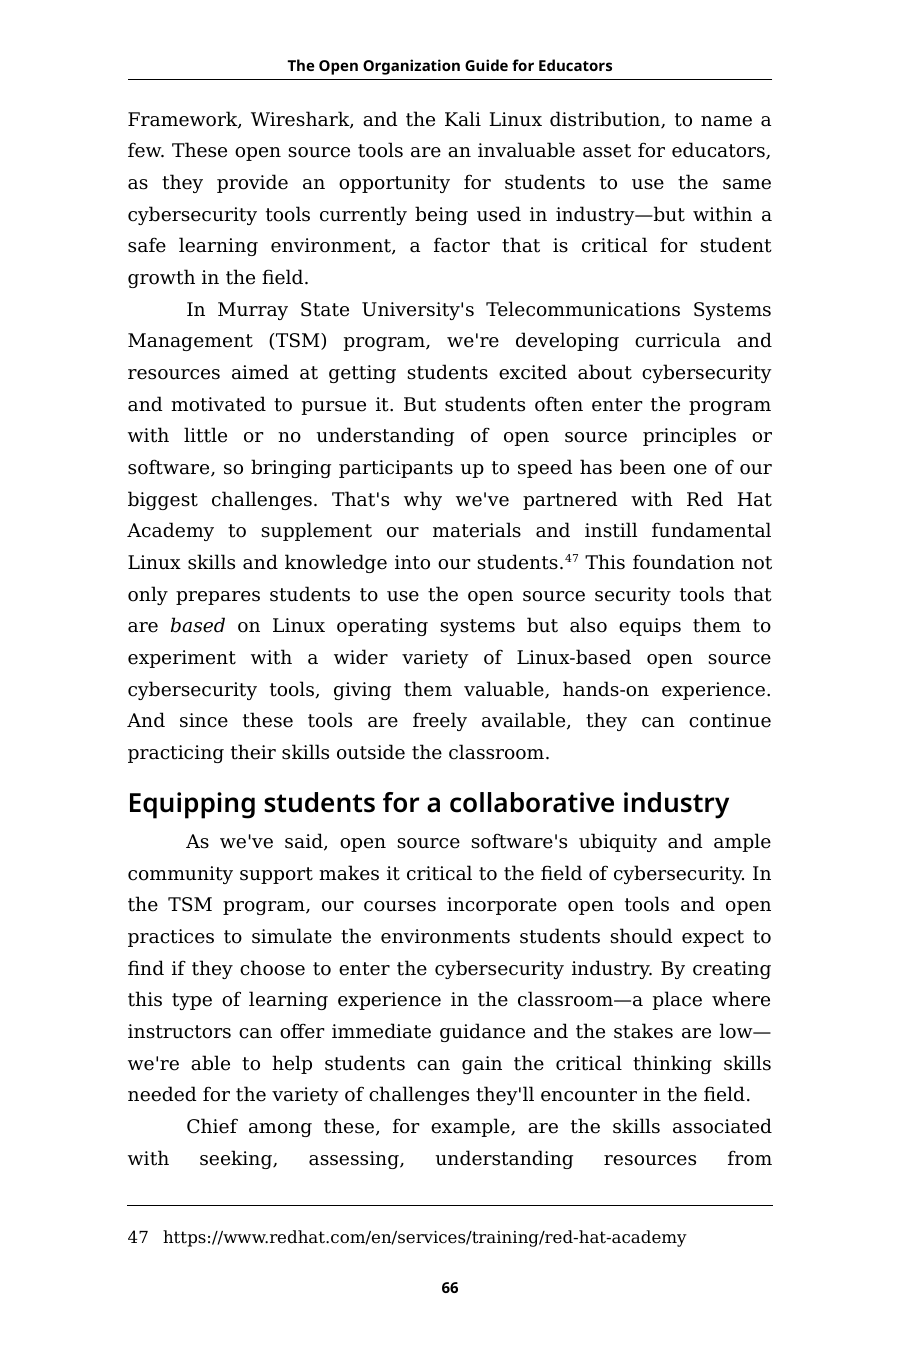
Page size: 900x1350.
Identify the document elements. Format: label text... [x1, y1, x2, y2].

text https://www.redhat.com/en/services/training/red-hat-academy [127, 1228, 772, 1247]
text In Murray State University's Telecommunications Systems Management (TSM) program, we're developing curricula and resources aimed at getting students excited about cybersecurity and motivated to pursue it. But students often enter the program with little or no understanding of open source principles or software, so bringing participants up to speed has been one of our biggest challenges. That's why we've partnered with Red Hat Academy to supplement our materials and instill fundamental Linux skills and knowledge into our students. This foundation not only prepares students to use the open source security tools that are based on Linux operating systems but also equips them to experiment with a wider variety of Linux-based open source cybersecurity tools, giving them valuable, hands-on experience. And since these tools are freely available, they can continue practicing their skills outside the classroom. [127, 299, 772, 764]
text As we've said, open source software's ubiquity and ample community support makes it critical to the field of cybersecurity. In the TSM program, our courses incorporate open tools and open practices to simulate the environments students should expect to find if they choose to enter the cybersecurity industry. By creating this type of learning experience in the classroom—a place where instructors can offer immediate guidance and the stakes are low—we're able to help students can gain the critical thinking skills needed for the variety of challenges they'll encounter in the field. [127, 831, 772, 1106]
text Chief among these, for example, are the skills associated with seeking, assessing, understanding resources from [127, 1116, 772, 1170]
subtitle Equipping students for a collaborative industry [127, 788, 772, 819]
text Framework, Wireshark, and the Kali Linux distribution, to name a few. These open source tools are an invaluable asset for educators, as they provide an opportunity for students to use the same cybersecurity tools currently being used in industry—but within a safe learning environment, a factor that is critical for student growth in the field. [127, 109, 772, 289]
